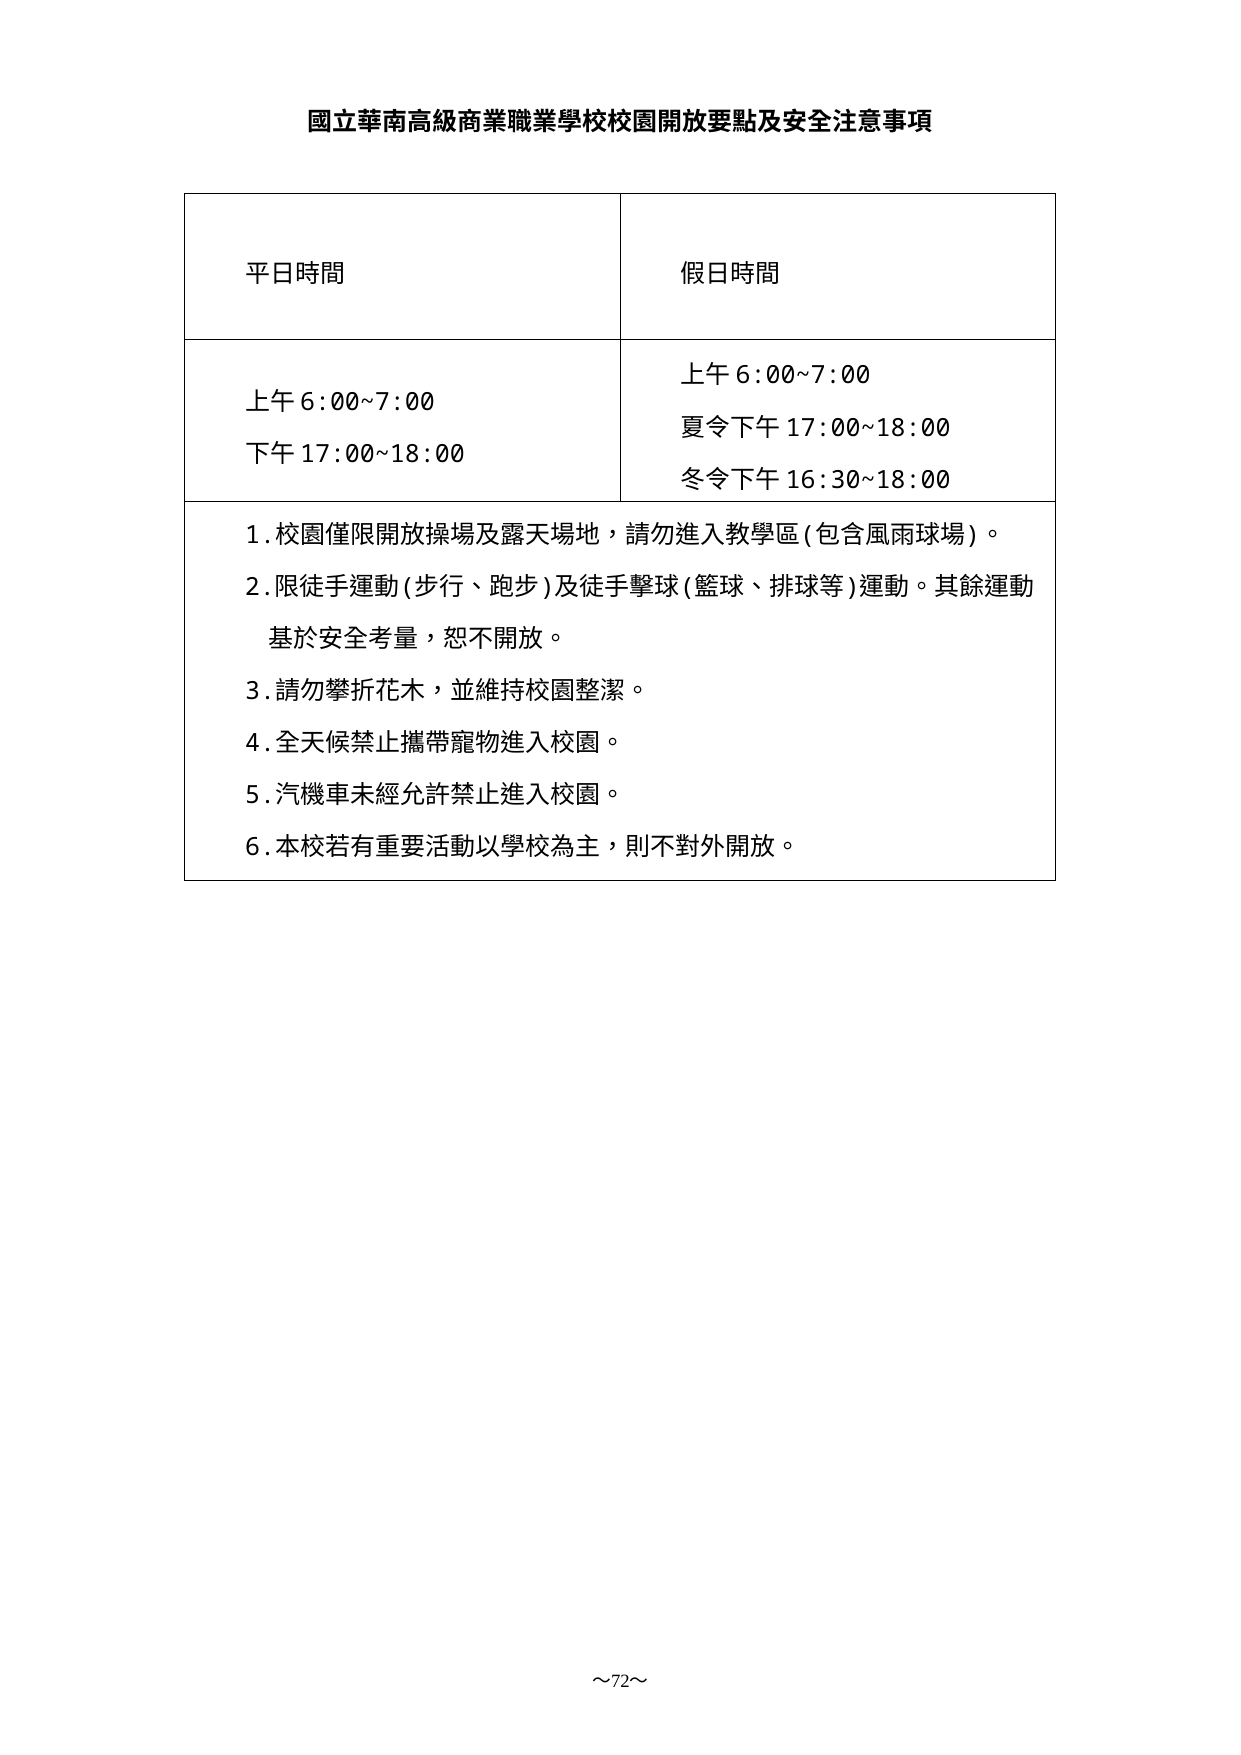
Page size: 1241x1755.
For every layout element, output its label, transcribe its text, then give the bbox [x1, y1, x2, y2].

table_cell 上午6:00~7:00 下午17:00~18:00 [185, 340, 620, 501]
table_cell 上午6:00~7:00 夏令下午17:00~18:00 冬令下午16:30~18:00 [621, 340, 1055, 501]
table_header 假日時間 [621, 194, 1055, 339]
table_cell 1.校園僅限開放操場及露天場地，請勿進入教學區(包含風雨球場)。 2.限徒手運動(步行、跑步)及徒手擊球(籃球、排球等)運動。其餘運動基於安全考量，恕不開放。 3.請勿攀折花木，並維持校園整潔。 4.全天候禁止攜帶寵物進入校園。 5.汽機車未經允許禁止進入校園。 6.本校若有重要活動以學校為主，則不對外開放。 [185, 502, 1055, 880]
text 國立華南高級商業職業學校校園開放要點及安全注意事項 [59, 89, 1181, 141]
table_header 平日時間 [185, 194, 620, 339]
